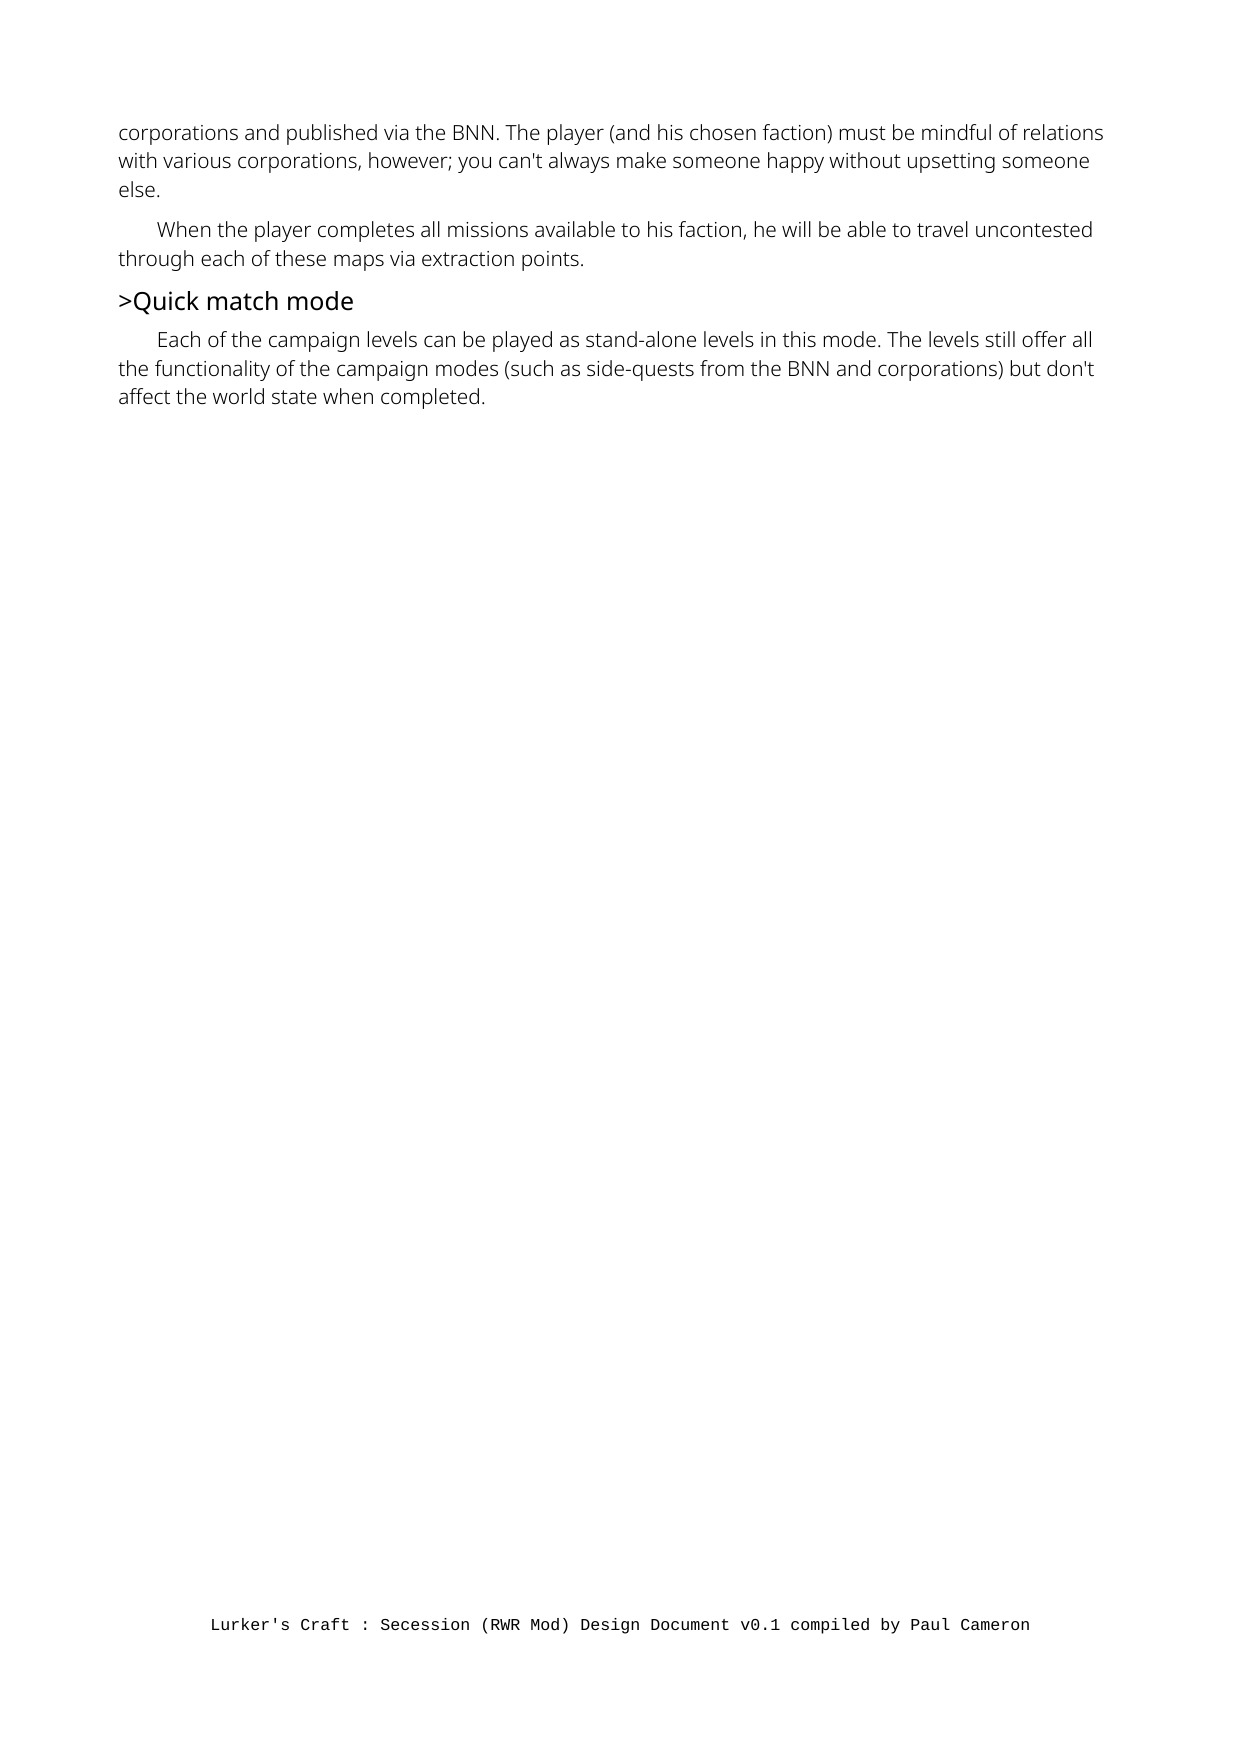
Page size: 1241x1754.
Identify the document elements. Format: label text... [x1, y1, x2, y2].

text Each of the campaign levels can be played as stand-alone levels in this mode. The levels still offer all the functionality of the campaign modes (such as side-quests from the BNN and corporations) but don't affect the world state when completed. [118, 325, 1122, 411]
subtitle >Quick match mode [118, 284, 1122, 318]
text corporations and published via the BNN. The player (and his chosen faction) must be mindful of relations with various corporations, however; you can't always make someone happy without upsetting someone else. [118, 118, 1122, 203]
text When the player completes all missions available to his faction, he will be able to travel uncontested through each of these maps via extraction points. [118, 215, 1122, 272]
